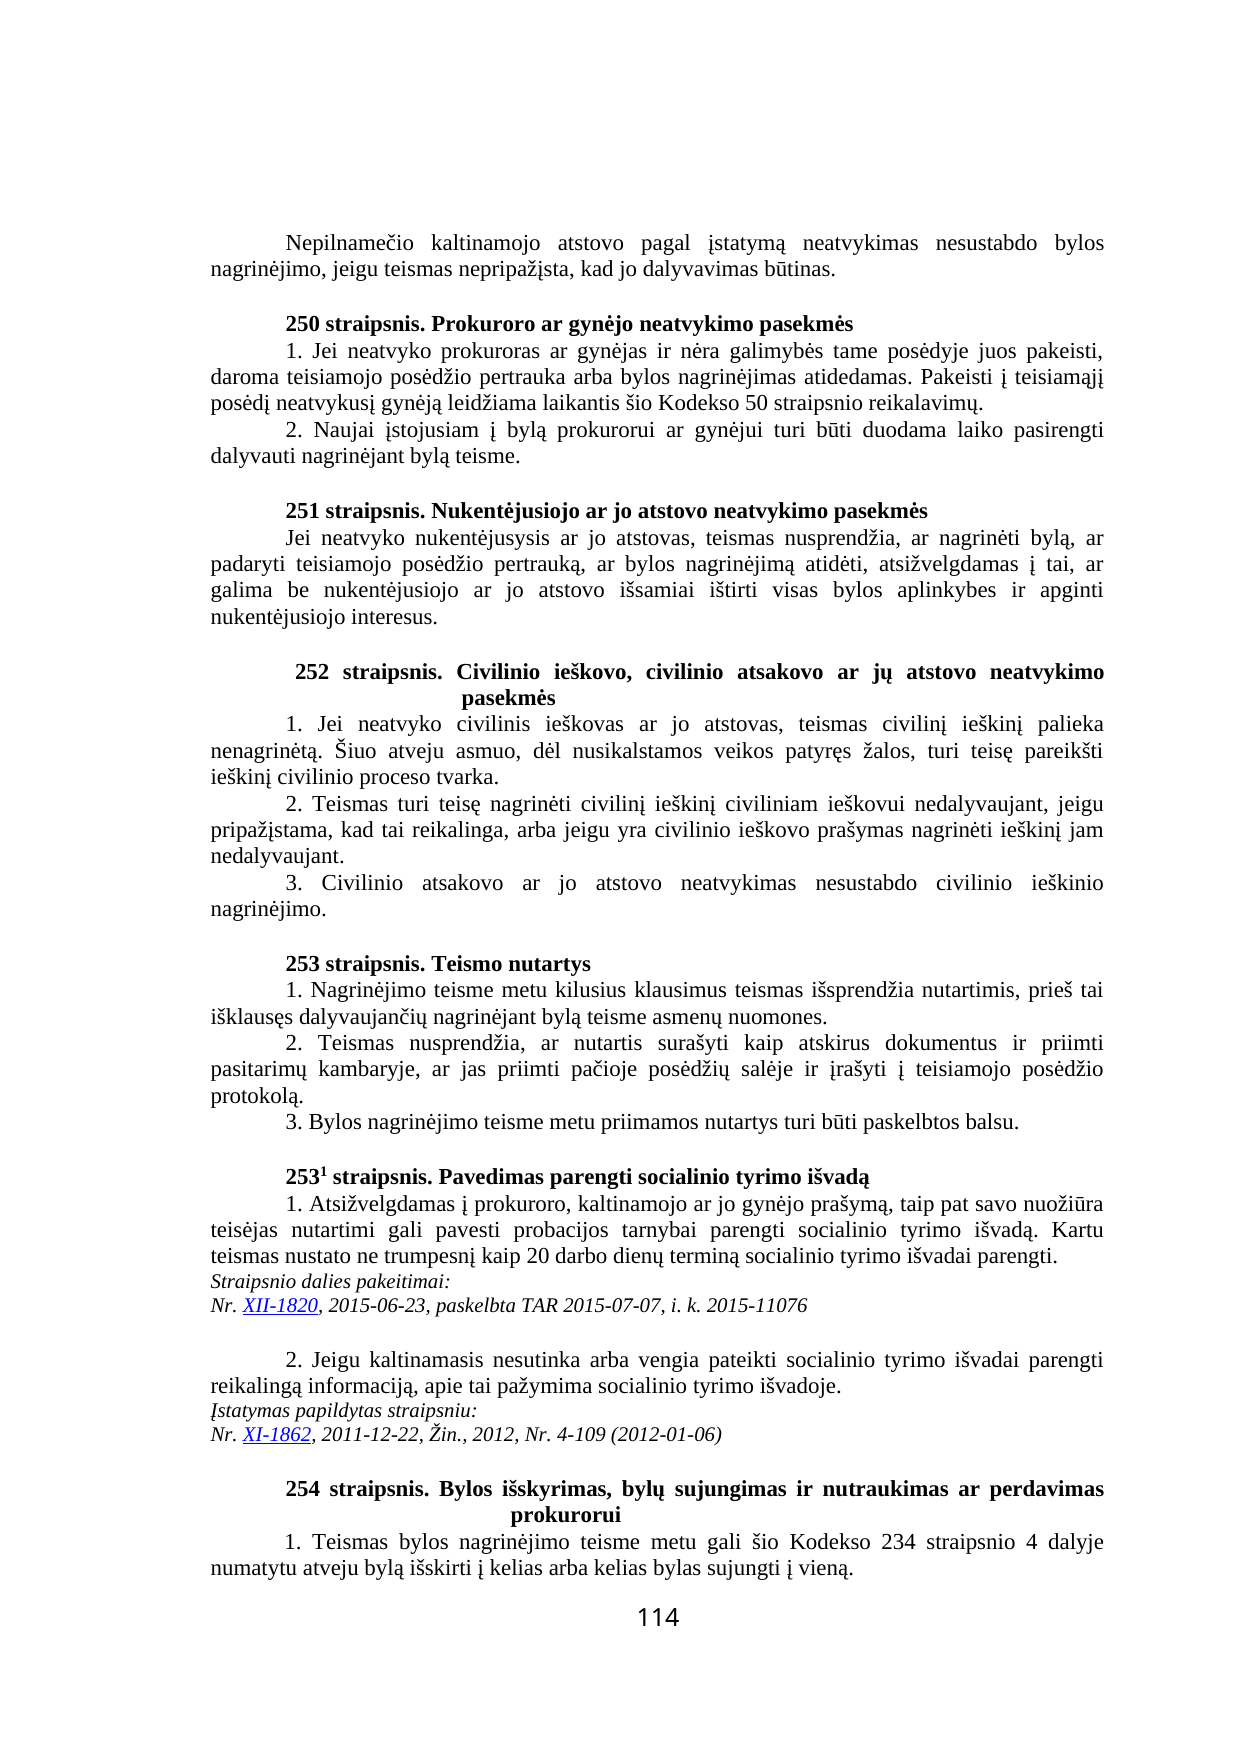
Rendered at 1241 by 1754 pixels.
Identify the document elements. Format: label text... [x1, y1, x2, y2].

text 254 straipsnis. Bylos išskyrimas, bylų sujungimas ir nutraukimas ar perdavimas prokurorui [285, 1475, 1105, 1528]
text Nepilnamečio kaltinamojo atstovo pagal įstatymą neatvykimas nesustabdo bylos nagrinėjimo, jeigu teismas nepripažįsta, kad jo dalyvavimas būtinas. [210, 229, 1105, 282]
text 3. Civilinio atsakovo ar jo atstovo neatvykimas nesustabdo civilinio ieškinio nagrinėjimo. [210, 869, 1105, 921]
text Įstatymas papildytas straipsniu: [210, 1398, 1105, 1422]
text 2. Jeigu kaltinamasis nesutinka arba vengia pateikti socialinio tyrimo išvadai parengti reikalingą informaciją, apie tai pažymima socialinio tyrimo išvadoje. [210, 1346, 1105, 1398]
text 1. Nagrinėjimo teisme metu kilusius klausimus teismas išsprendžia nutartimis, prieš tai išklausęs dalyvaujančių nagrinėjant bylą teisme asmenų nuomones. [210, 976, 1105, 1029]
text 2. Teismas nusprendžia, ar nutartis surašyti kaip atskirus dokumentus ir priimti pasitarimų kambaryje, ar jas priimti pačioje posėdžių salėje ir įrašyti į teisiamojo posėdžio protokolą. [210, 1029, 1105, 1108]
text Straipsnio dalies pakeitimai: [210, 1269, 1105, 1293]
text 1. Jei neatvyko prokuroras ar gynėjas ir nėra galimybės tame posėdyje juos pakeisti, daroma teisiamojo posėdžio pertrauka arba bylos nagrinėjimas atidedamas. Pakeisti į teisiamąjį posėdį neatvykusį gynėją leidžiama laikantis šio Kodekso 50 straipsnio reikalavimų. [210, 337, 1105, 416]
text 1. Jei neatvyko civilinis ieškovas ar jo atstovas, teismas civilinį ieškinį palieka nenagrinėtą. Šiuo atveju asmuo, dėl nusikalstamos veikos patyręs žalos, turi teisę pareikšti ieškinį civilinio proceso tvarka. [210, 711, 1105, 789]
text 1. Atsižvelgdamas į prokuroro, kaltinamojo ar jo gynėjo prašymą, taip pat savo nuožiūra teisėjas nutartimi gali pavesti probacijos tarnybai parengti socialinio tyrimo išvadą. Kartu teismas nustato ne trumpesnį kaip 20 darbo dienų terminą socialinio tyrimo išvadai parengti. [210, 1190, 1105, 1269]
text Jei neatvyko nukentėjusysis ar jo atstovas, teismas nusprendžia, ar nagrinėti bylą, ar padaryti teisiamojo posėdžio pertrauką, ar bylos nagrinėjimą atidėti, atsižvelgdamas į tai, ar galima be nukentėjusiojo ar jo atstovo išsamiai ištirti visas bylos aplinkybes ir apginti nukentėjusiojo interesus. [210, 524, 1105, 629]
text Nr. XII-1820, 2015-06-23, paskelbta TAR 2015-07-07, i. k. 2015-11076 [210, 1293, 1105, 1317]
text 252 straipsnis. Civilinio ieškovo, civilinio atsakovo ar jų atstovo neatvykimo pasekmės [295, 658, 1105, 711]
text 2. Teismas turi teisę nagrinėti civilinį ieškinį civiliniam ieškovui nedalyvaujant, jeigu pripažįstama, kad tai reikalinga, arba jeigu yra civilinio ieškovo prašymas nagrinėti ieškinį jam nedalyvaujant. [210, 789, 1105, 869]
text 1. Teismas bylos nagrinėjimo teisme metu gali šio Kodekso 234 straipsnio 4 dalyje numatytu atveju bylą išskirti į kelias arba kelias bylas sujungti į vieną. [210, 1528, 1105, 1581]
text 2. Naujai įstojusiam į bylą prokurorui ar gynėjui turi būti duodama laiko pasirengti dalyvauti nagrinėjant bylą teisme. [210, 416, 1105, 468]
text 251 straipsnis. Nukentėjusiojo ar jo atstovo neatvykimo pasekmės [210, 497, 1105, 524]
text 3. Bylos nagrinėjimo teisme metu priimamos nutartys turi būti paskelbtos balsu. [210, 1108, 1105, 1134]
text 253 straipsnis. Teismo nutartys [210, 950, 1105, 976]
text 2531 straipsnis. Pavedimas parengti socialinio tyrimo išvadą [210, 1163, 1105, 1190]
text 250 straipsnis. Prokuroro ar gynėjo neatvykimo pasekmės [210, 310, 1105, 337]
text Nr. XI-1862, 2011-12-22, Žin., 2012, Nr. 4-109 (2012-01-06) [210, 1422, 1105, 1446]
